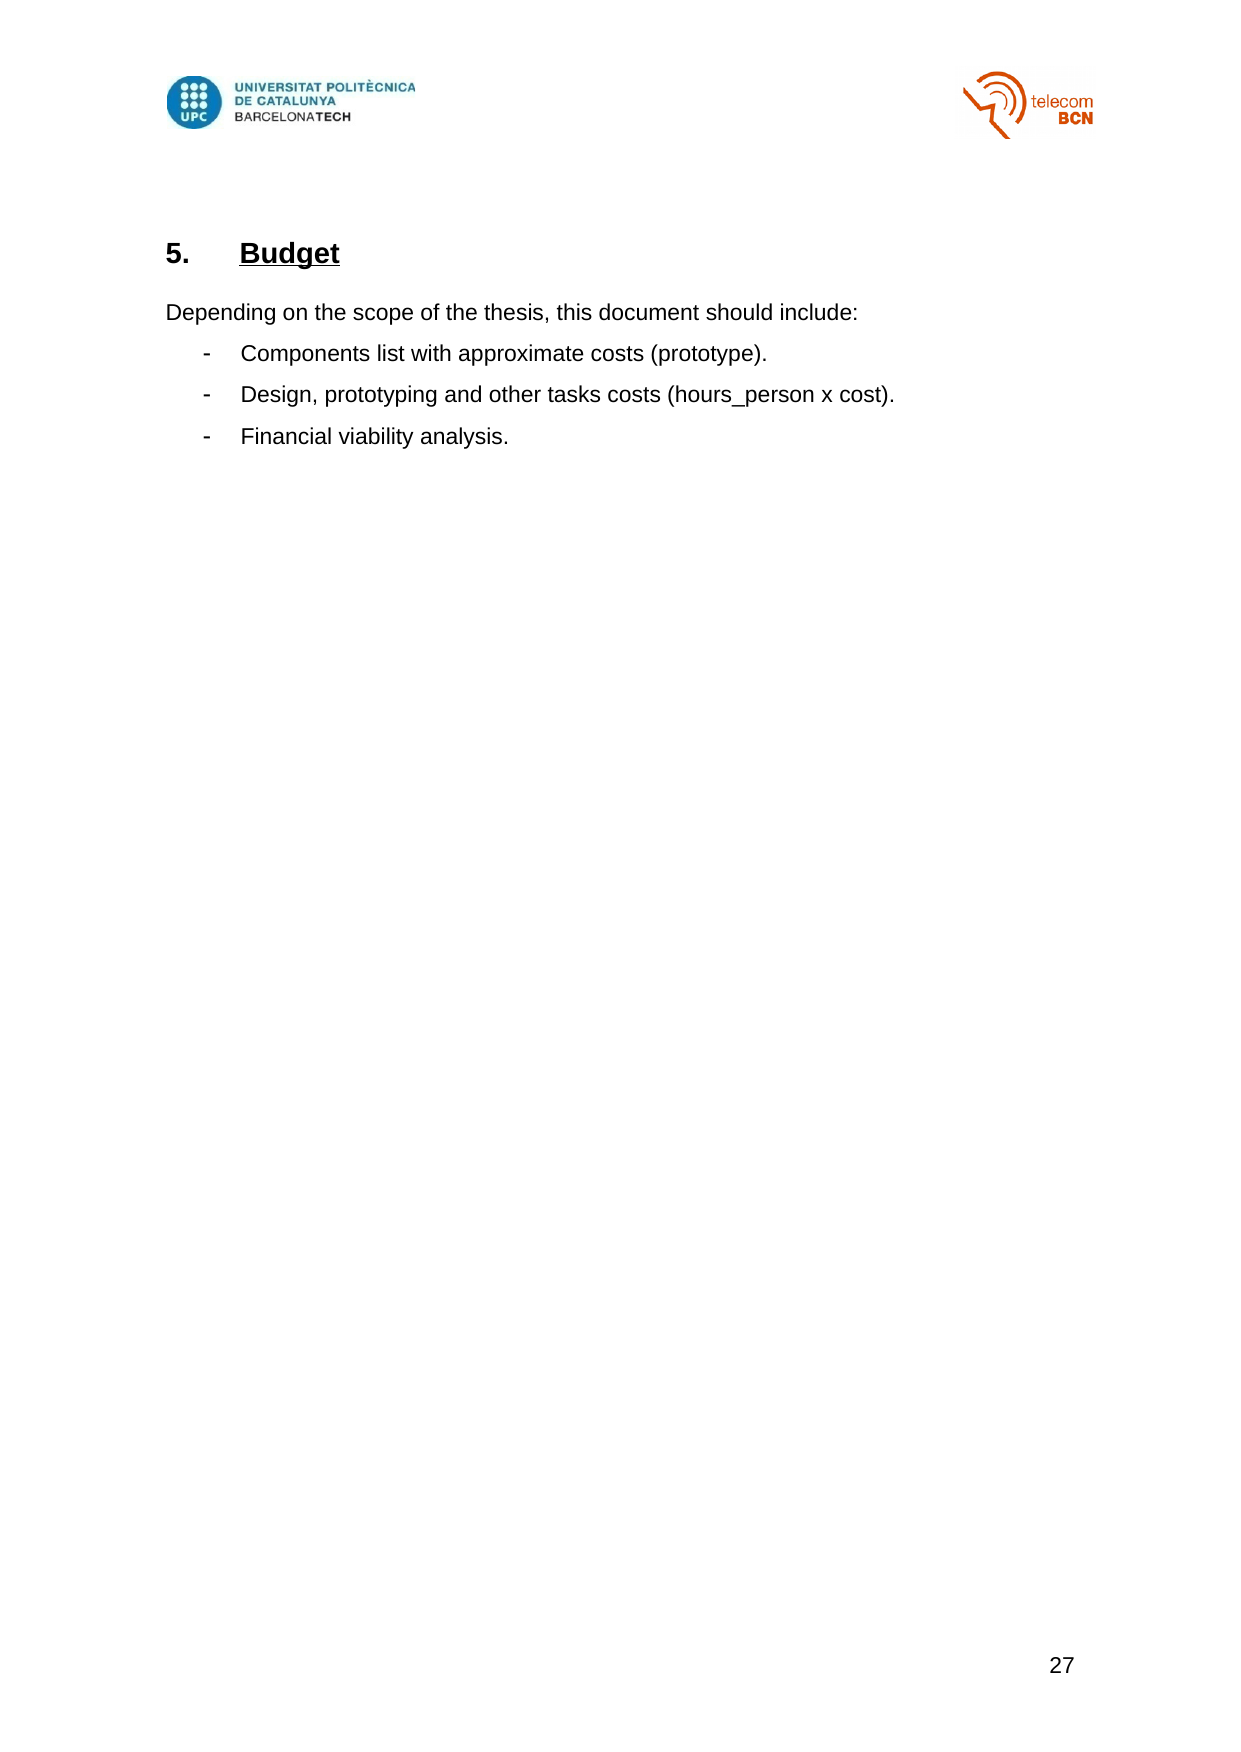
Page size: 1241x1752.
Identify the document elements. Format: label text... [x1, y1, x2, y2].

list Components list with approximate costs (prototype). [203, 340, 1075, 366]
list Financial viability analysis. [203, 423, 1075, 449]
picture [167, 76, 416, 129]
list Design, prototyping and other tasks costs (hours_person x cost). [203, 381, 1075, 408]
picture [954, 66, 1096, 139]
text Depending on the scope of the thesis, this document should include: [165, 298, 1075, 325]
subtitle Budget [165, 236, 1075, 269]
